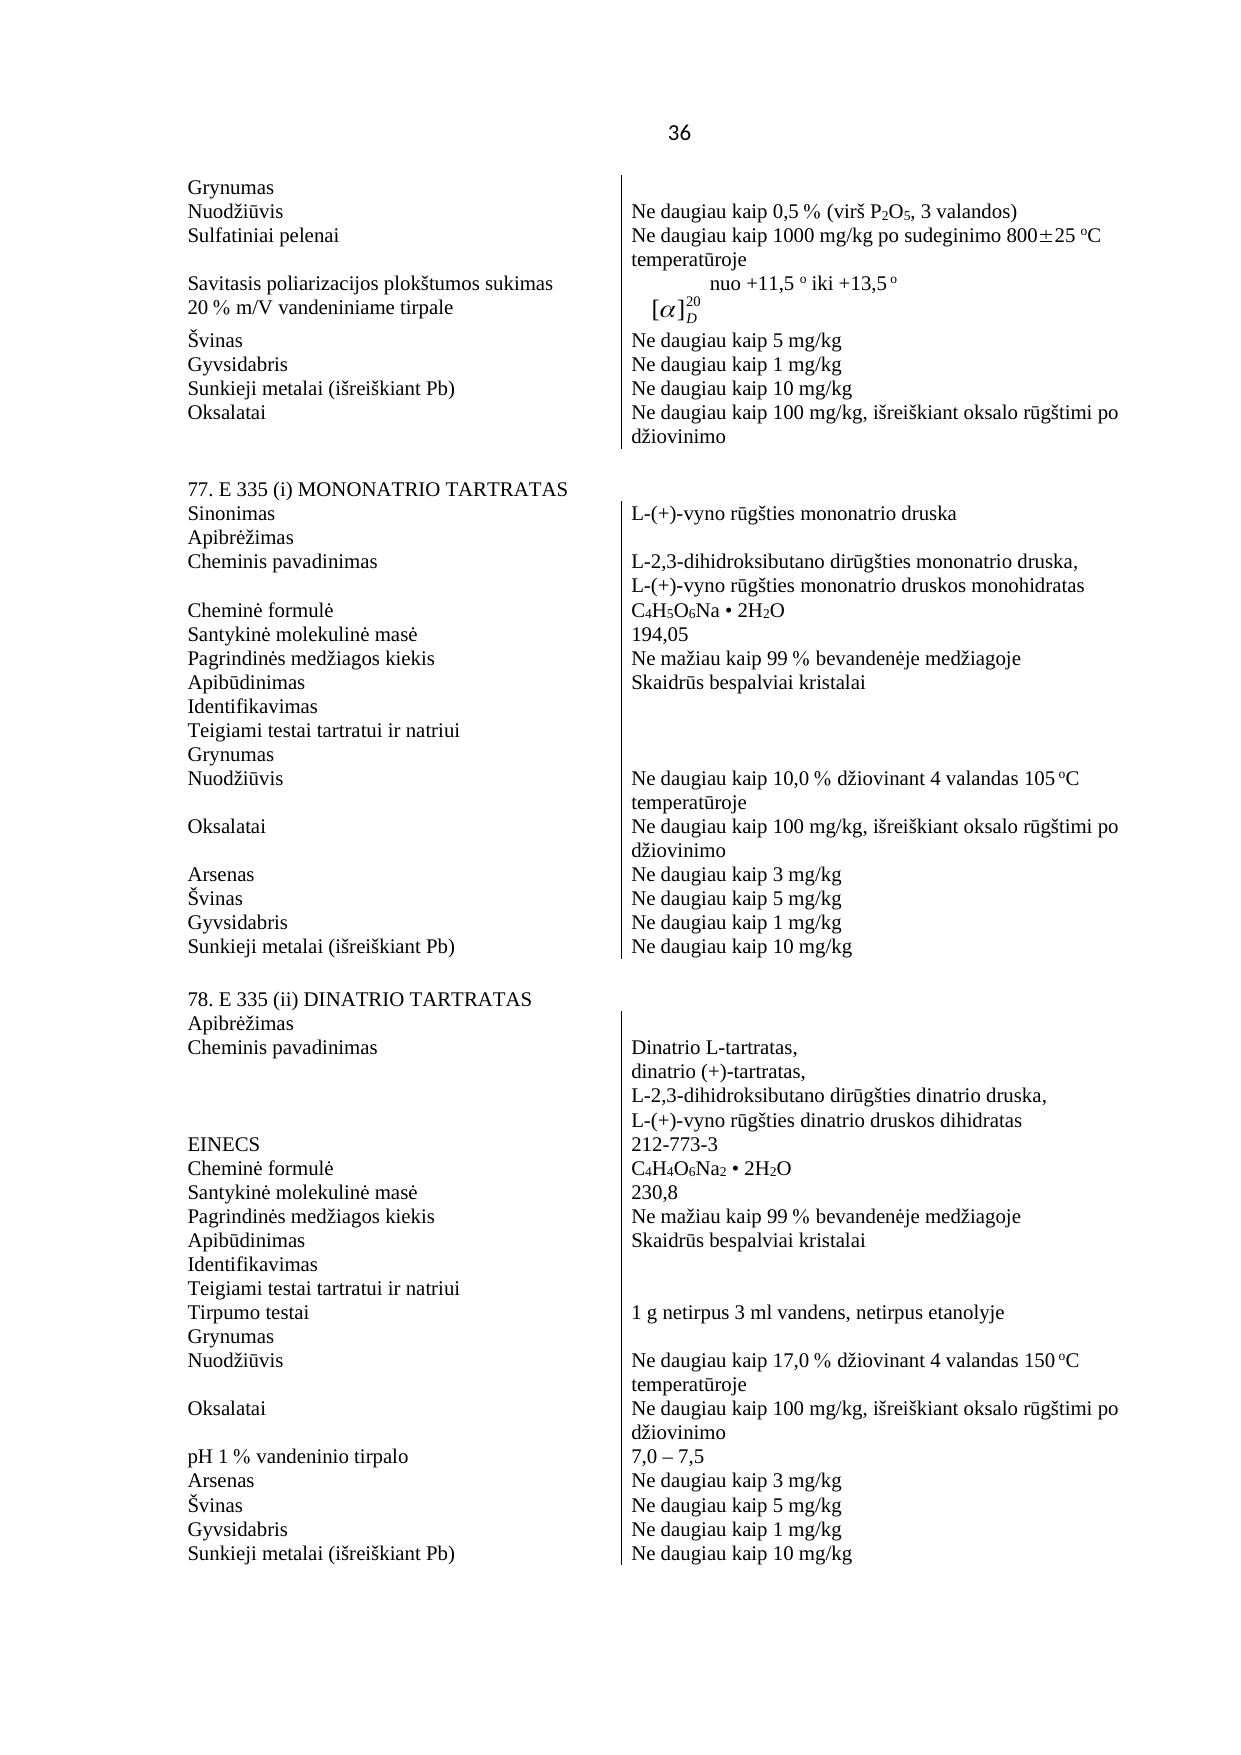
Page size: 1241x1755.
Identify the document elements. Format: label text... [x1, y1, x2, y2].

table_cell Ne daugiau kaip 100 mg/kg, išreiškiant oksalo rūgštimi po džiovinimo [622, 1396, 1181, 1444]
table_cell Sinonimas [177, 501, 621, 525]
table_cell Ne mažiau kaip 99  bevandenėje medžiagoje [622, 646, 1181, 670]
table_cell Arsenas [177, 1469, 621, 1492]
table_cell Švinas [177, 328, 621, 352]
table_cell C4H4O6Na2 • 2H2O [622, 1156, 1181, 1180]
table_cell 230,8 [622, 1180, 1181, 1204]
table_cell [622, 1324, 1181, 1348]
table_cell Santykinė molekulinė masė [177, 1180, 621, 1204]
table_cell [622, 175, 1181, 199]
table_cell [622, 742, 1181, 766]
table_cell [622, 694, 1181, 718]
table_cell Arsenas [177, 862, 621, 886]
table_cell [622, 718, 1181, 742]
table_cell Oksalatai [177, 1396, 621, 1444]
table_cell Dinatrio L-tartratas, dinatrio (+)-tartratas, L-2,3-dihidroksibutano dirūgšties dinatrio druska, L-(+)-vyno rūgšties dinatrio druskos dihidratas [622, 1035, 1181, 1132]
table_cell Pagrindinės medžiagos kiekis [177, 1204, 621, 1228]
table_cell Tirpumo testai [177, 1300, 621, 1324]
table_cell Sunkieji metalai (išreiškiant Pb) [177, 934, 621, 958]
table_cell Grynumas [177, 175, 621, 199]
table_cell Švinas [177, 1493, 621, 1517]
table_cell Gyvsidabris [177, 1517, 621, 1541]
table_cell Oksalatai [177, 400, 621, 448]
table_cell Skaidrūs bespalviai kristalai [622, 1228, 1181, 1252]
table_cell Ne daugiau kaip 17,0  džiovinant 4 valandas 150 oC temperatūroje [622, 1348, 1181, 1396]
table_cell Ne daugiau kaip 100 mg/kg, išreiškiant oksalo rūgštimi po džiovinimo [622, 400, 1181, 448]
table_cell pH 1  vandeninio tirpalo [177, 1444, 621, 1468]
table_cell Ne daugiau kaip 3 mg/kg [622, 862, 1181, 886]
table_cell Ne daugiau kaip 5 mg/kg [622, 1493, 1181, 1517]
table_cell Grynumas [177, 742, 621, 766]
table_cell Sunkieji metalai (išreiškiant Pb) [177, 376, 621, 400]
table_cell Ne daugiau kaip 0,5  (virš P2O5, 3 valandos) [622, 199, 1181, 223]
table_cell [622, 525, 1181, 549]
table_cell Cheminis pavadinimas [177, 1035, 621, 1132]
table_cell Ne daugiau kaip 10 mg/kg [622, 376, 1181, 400]
table_cell Nuodžiūvis [177, 766, 621, 814]
table_cell Teigiami testai tartratui ir natriui [177, 1276, 621, 1300]
table_cell 194,05 [622, 622, 1181, 646]
table_cell Gyvsidabris [177, 352, 621, 376]
table_cell Pagrindinės medžiagos kiekis [177, 646, 621, 670]
table_cell Ne daugiau kaip 1 mg/kg [622, 910, 1181, 934]
table_cell Ne daugiau kaip 1000 mg/kg po sudeginimo 80025 oC temperatūroje [622, 223, 1181, 271]
table_cell Gyvsidabris [177, 910, 621, 934]
table_cell L-2,3-dihidroksibutano dirūgšties mononatrio druska, L-(+)-vyno rūgšties mononatrio druskos monohidratas [622, 549, 1181, 597]
table_cell Identifikavimas [177, 1252, 621, 1276]
table_cell Ne daugiau kaip 10,0  džiovinant 4 valandas 105 oC temperatūroje [622, 766, 1181, 814]
table_cell Apibūdinimas [177, 1228, 621, 1252]
table_cell Ne mažiau kaip 99  bevandenėje medžiagoje [622, 1204, 1181, 1228]
table_cell Ne daugiau kaip 1 mg/kg [622, 352, 1181, 376]
table_cell C4H5O6Na • 2H2O [622, 598, 1181, 622]
table_cell Ne daugiau kaip 5 mg/kg [622, 886, 1181, 910]
table_cell [622, 1276, 1181, 1300]
table_header 77. E 335 (i) MONONATRIO TARTRATAS [177, 477, 1181, 501]
table_cell 212-773-3 [622, 1132, 1181, 1156]
table_cell Sulfatiniai pelenai [177, 223, 621, 271]
table_cell [622, 1011, 1181, 1035]
table_cell Skaidrūs bespalviai kristalai [622, 670, 1181, 694]
table_cell Apibrėžimas [177, 525, 621, 549]
table_cell Cheminis pavadinimas [177, 549, 621, 597]
table_cell Teigiami testai tartratui ir natriui [177, 718, 621, 742]
table_cell Ne daugiau kaip 10 mg/kg [622, 934, 1181, 958]
table_cell Ne daugiau kaip 10 mg/kg [622, 1541, 1181, 1565]
table_cell Sunkieji metalai (išreiškiant Pb) [177, 1541, 621, 1565]
table_cell 7,0 – 7,5 [622, 1444, 1181, 1468]
table_cell Grynumas [177, 1324, 621, 1348]
table_cell Švinas [177, 886, 621, 910]
table_cell Apibūdinimas [177, 670, 621, 694]
table_cell Apibrėžimas [177, 1011, 621, 1035]
table_cell Ne daugiau kaip 1 mg/kg [622, 1517, 1181, 1541]
table_cell Identifikavimas [177, 694, 621, 718]
table_cell Cheminė formulė [177, 1156, 621, 1180]
table_cell Ne daugiau kaip 5 mg/kg [622, 328, 1181, 352]
table_header 78. E 335 (ii) DINATRIO TARTRATAS [177, 987, 1181, 1011]
table_cell Santykinė molekulinė masė [177, 622, 621, 646]
table_cell Nuodžiūvis [177, 199, 621, 223]
table_cell nuo +11,5 o iki +13,5 o [622, 271, 1181, 328]
table_cell Savitasis poliarizacijos plokštumos sukimas 20  m/V vandeniniame tirpale [177, 271, 621, 328]
table_cell L-(+)-vyno rūgšties mononatrio druska [622, 501, 1181, 525]
table_cell Ne daugiau kaip 3 mg/kg [622, 1469, 1181, 1492]
table_cell [622, 1252, 1181, 1276]
table_cell Oksalatai [177, 814, 621, 862]
table_cell Cheminė formulė [177, 598, 621, 622]
table_cell 1 g netirpus 3 ml vandens, netirpus etanolyje [622, 1300, 1181, 1324]
table_cell Nuodžiūvis [177, 1348, 621, 1396]
table_cell Ne daugiau kaip 100 mg/kg, išreiškiant oksalo rūgštimi po džiovinimo [622, 814, 1181, 862]
table_cell EINECS [177, 1132, 621, 1156]
